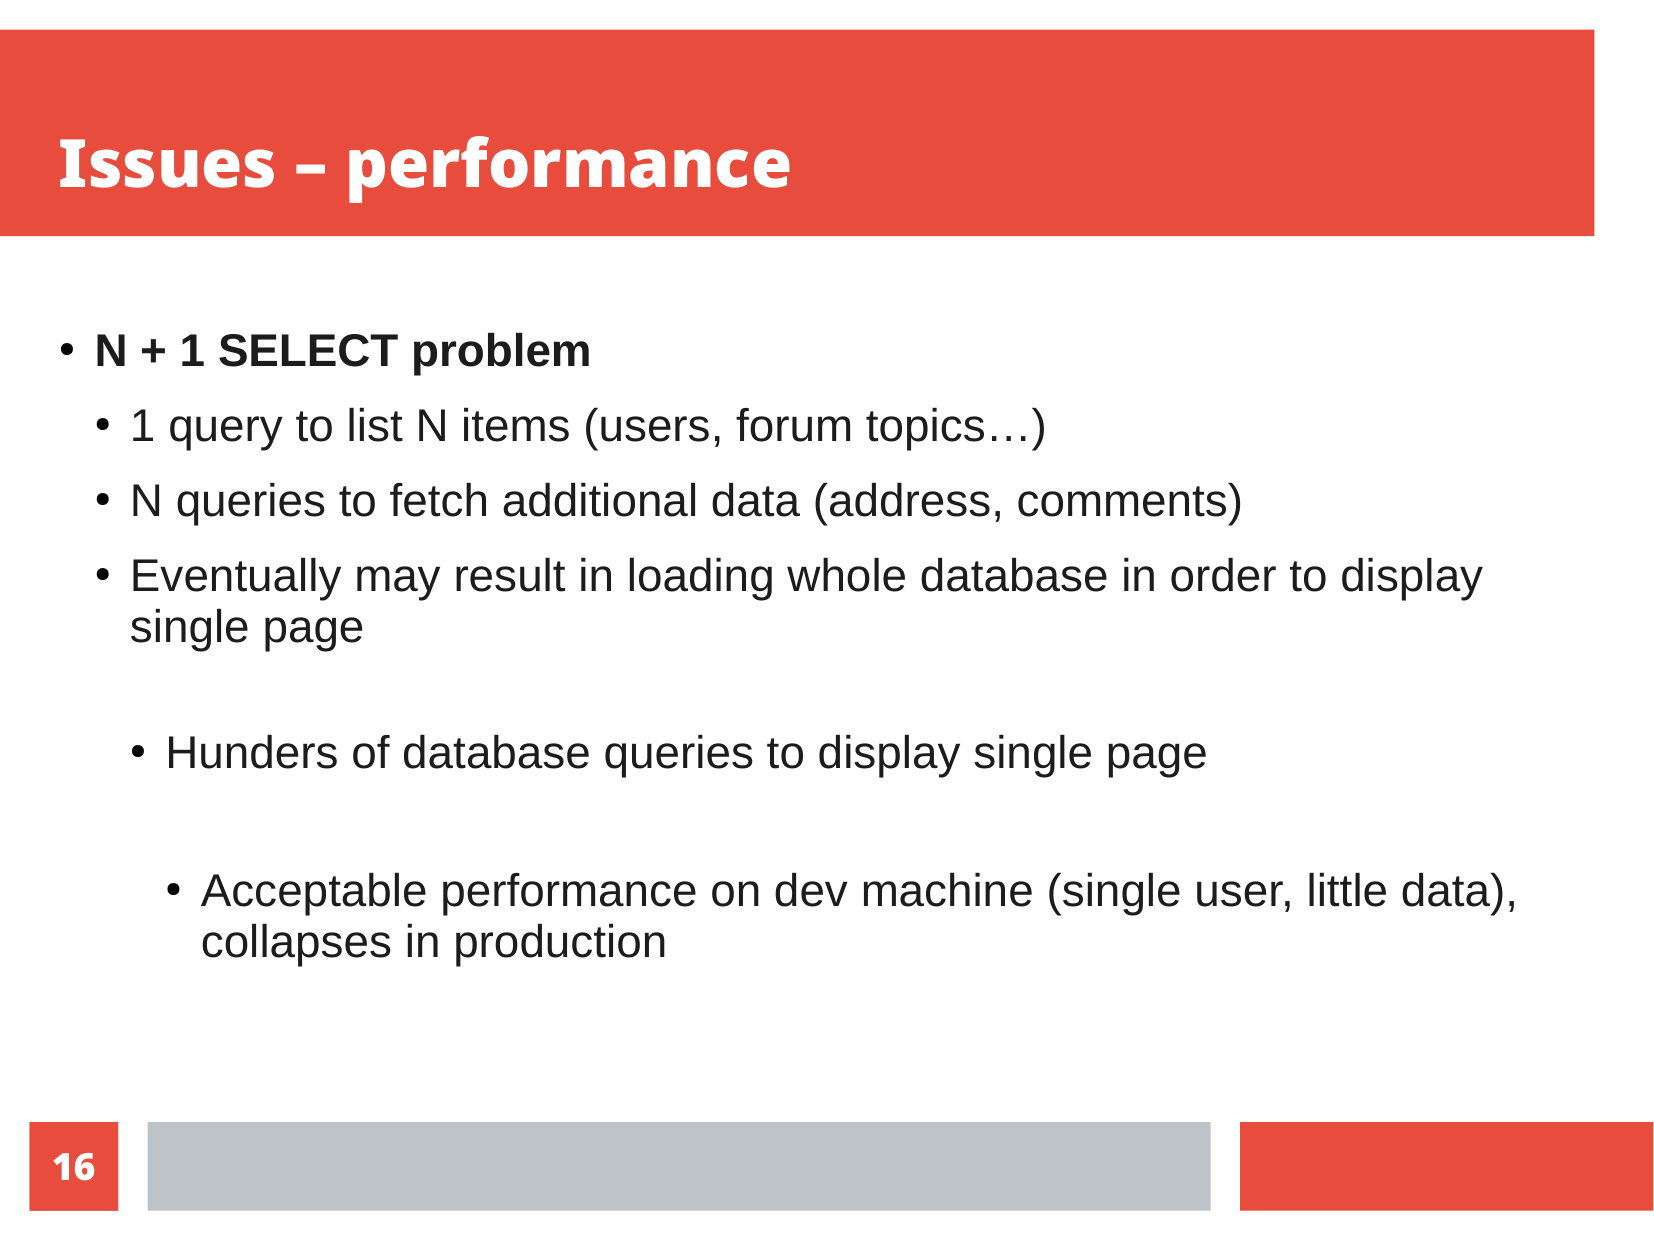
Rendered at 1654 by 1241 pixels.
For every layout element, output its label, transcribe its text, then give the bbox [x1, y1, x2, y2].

title Issues – performance [59, 59, 1595, 207]
list N + 1 SELECT problem 1 query to list N items (users, forum topics…) N queries to fetch additional data (address, comments) Eventually may result in loading whole database in order to display single page Hunders of database queries to display single page Acceptable performance on dev machine (single user, little data), collapses in production [59, 324, 1565, 1087]
